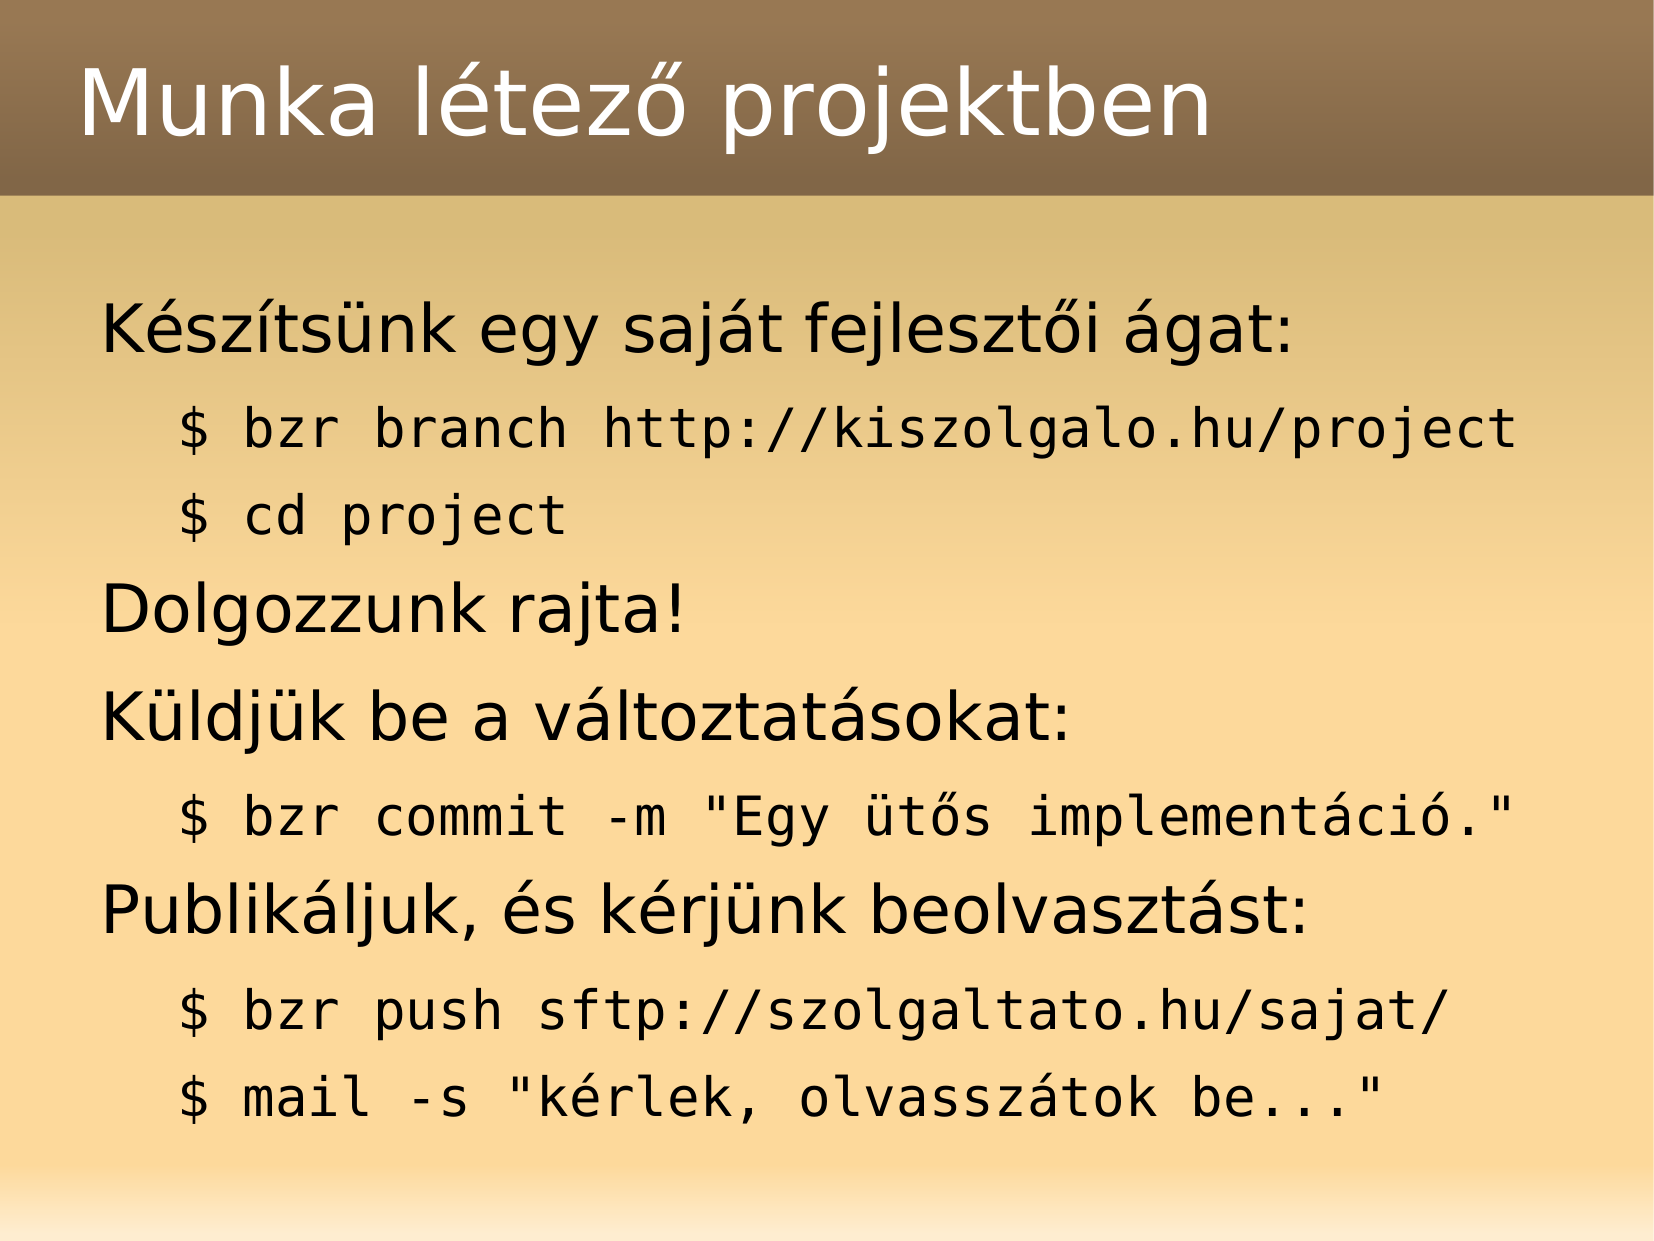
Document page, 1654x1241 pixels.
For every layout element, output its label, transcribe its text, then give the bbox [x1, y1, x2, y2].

title Munka létező projektben [76, 7, 1565, 200]
list Készítsünk egy saját fejlesztői ágat: $ bzr branch http://kiszolgalo.hu/project $ cd project Dolgozzunk rajta! Küldjük be a változtatásokat: $ bzr commit -m "Egy ütős implementáció." Publikáljuk, és kérjünk beolvasztást: $ bzr push sftp://szolgaltato.hu/sajat/ $ mail -s "kérlek, olvasszátok be..." [82, 290, 1571, 1130]
picture [0, 0, 1654, 1241]
